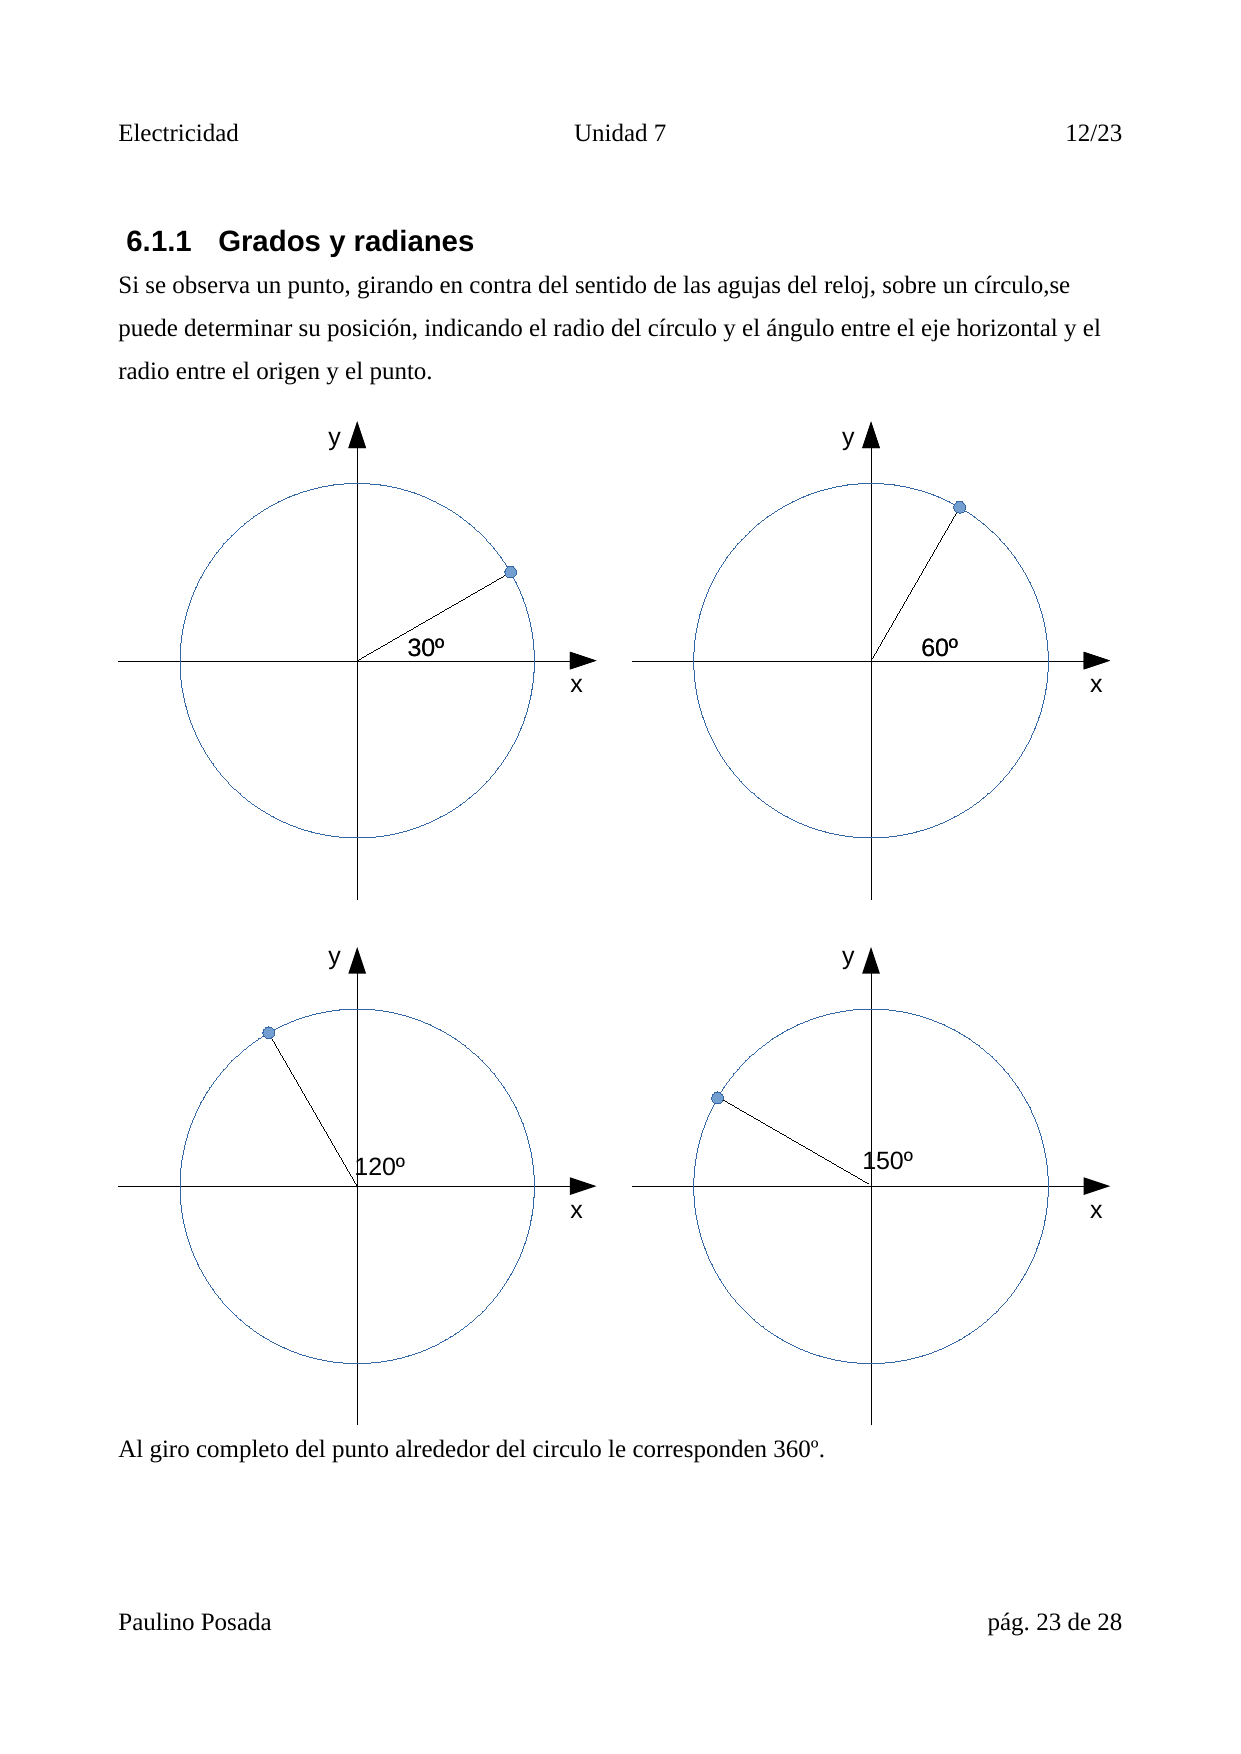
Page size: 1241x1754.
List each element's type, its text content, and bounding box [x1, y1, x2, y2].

subtitle Grados y radianes [118, 224, 1122, 258]
text Al giro completo del punto alrededor del circulo le corresponden 360º. [118, 1434, 1122, 1463]
text Si se observa un punto, girando en contra del sentido de las agujas del reloj, sobre un círculo,se puede determinar su posición, indicando el radio del círculo y el ángulo entre el eje horizontal y el radio entre el origen y el punto. [118, 270, 1122, 385]
